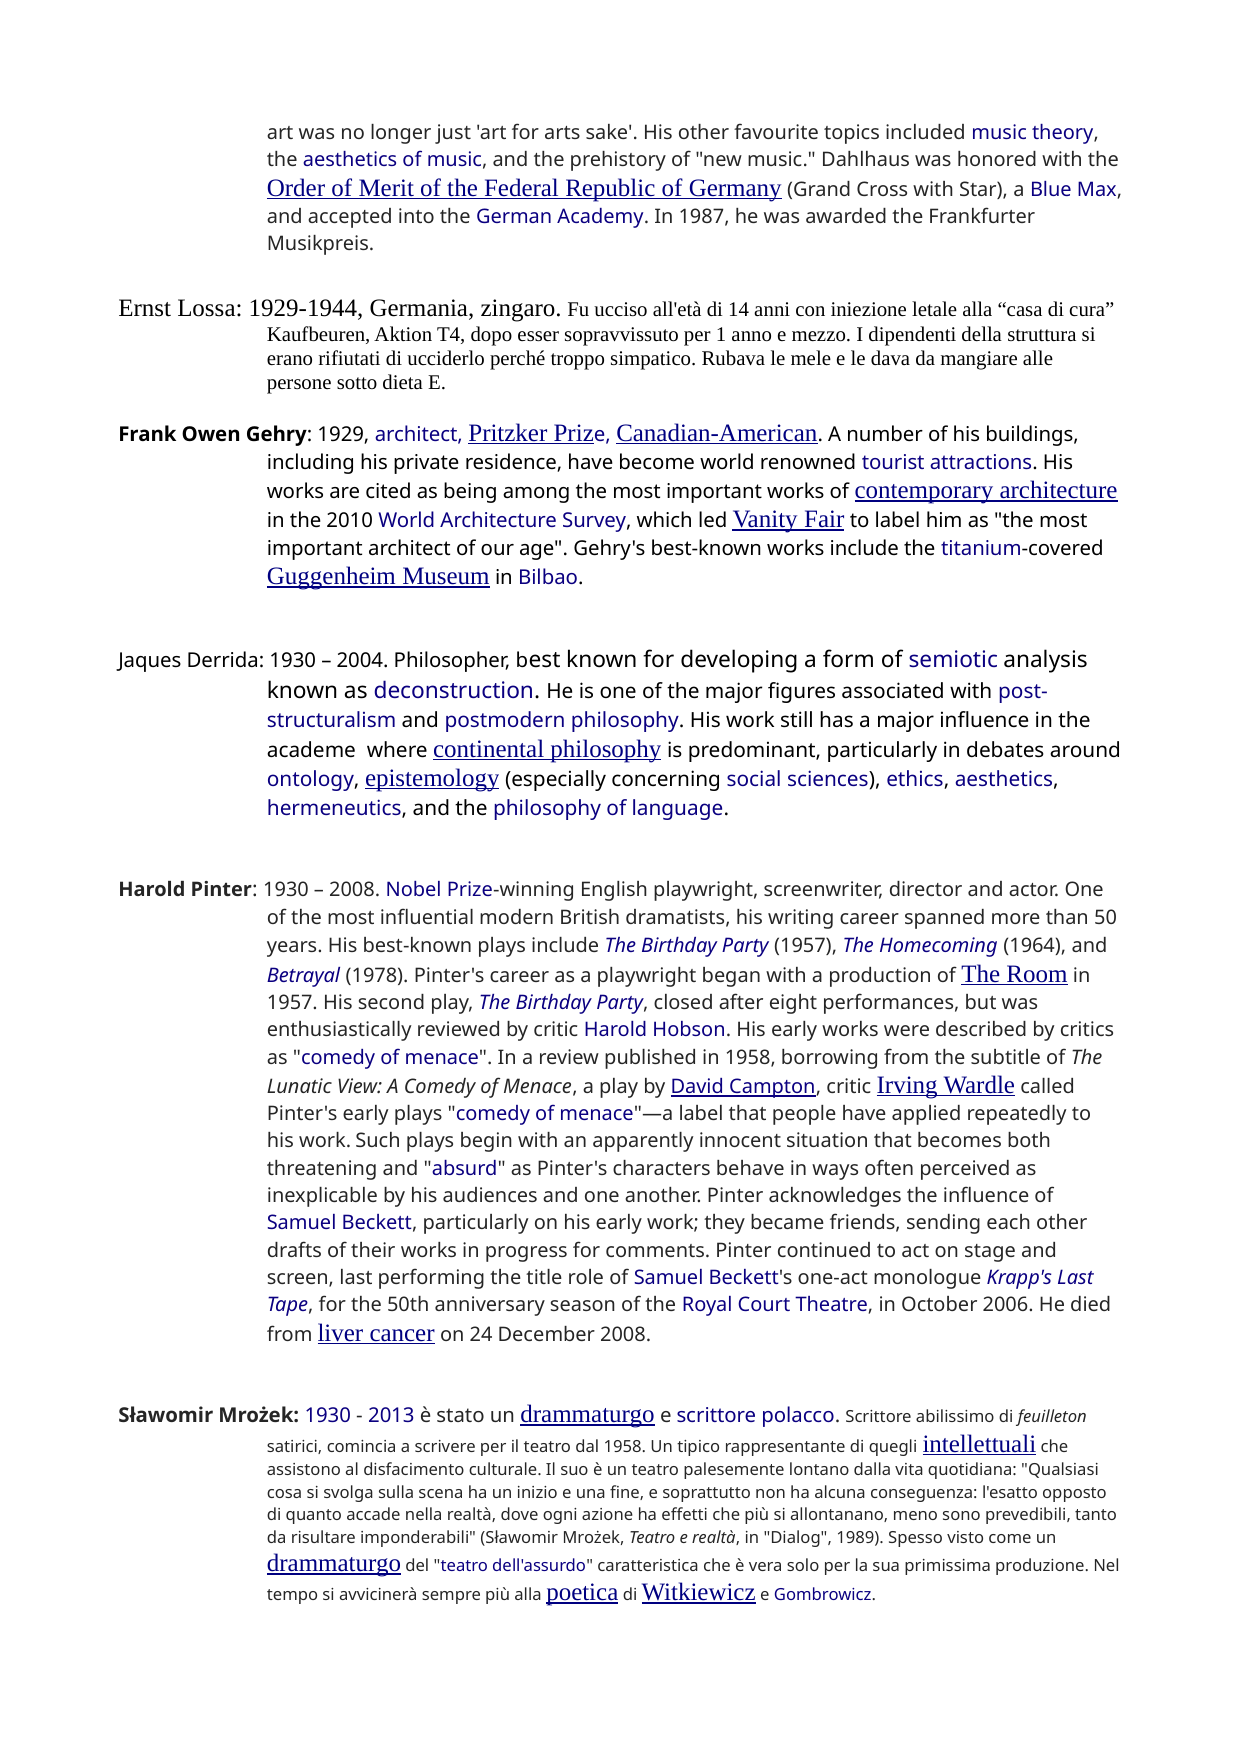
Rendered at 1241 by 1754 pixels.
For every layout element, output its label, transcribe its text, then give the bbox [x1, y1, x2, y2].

text Sławomir Mrożek: 1930 - 2013 è stato un drammaturgo e scrittore polacco. Scrittore abilissimo di feuilleton satirici, comincia a scrivere per il teatro dal 1958. Un tipico rappresentante di quegli intellettuali che assistono al disfacimento culturale. Il suo è un teatro palesemente lontano dalla vita quotidiana: "Qualsiasi cosa si svolga sulla scena ha un inizio e una fine, e soprattutto non ha alcuna conseguenza: l'esatto opposto di quanto accade nella realtà, dove ogni azione ha effetti che più si allontanano, meno sono prevedibili, tanto da risultare imponderabili" (Sławomir Mrożek, Teatro e realtà, in "Dialog", 1989). Spesso visto come un drammaturgo del "teatro dell'assurdo" caratteristica che è vera solo per la sua primissima produzione. Nel tempo si avvicinerà sempre più alla poetica di Witkiewicz e Gombrowicz. [118, 1399, 1122, 1606]
text Ernst Lossa: 1929-1944, Germania, zingaro. Fu ucciso all'età di 14 anni con iniezione letale alla “casa di cura” Kaufbeuren, Aktion T4, dopo esser sopravvissuto per 1 anno e mezzo. I dipendenti della struttura si erano rifiutati di ucciderlo perché troppo simpatico. Rubava le mele e le dava da mangiare alle persone sotto dieta E. [118, 293, 1122, 394]
text Harold Pinter: 1930 – 2008. Nobel Prize-winning English playwright, screenwriter, director and actor. One of the most influential modern British dramatists, his writing career spanned more than 50 years. His best-known plays include The Birthday Party (1957), The Homecoming (1964), and Betrayal (1978). Pinter's career as a playwright began with a production of The Room in 1957. His second play, The Birthday Party, closed after eight performances, but was enthusiastically reviewed by critic Harold Hobson. His early works were described by critics as "comedy of menace". In a review published in 1958, borrowing from the subtitle of The Lunatic View: A Comedy of Menace, a play by David Campton, critic Irving Wardle called Pinter's early plays "comedy of menace"—a label that people have applied repeatedly to his work. Such plays begin with an apparently innocent situation that becomes both threatening and "absurd" as Pinter's characters behave in ways often perceived as inexplicable by his audiences and one another. Pinter acknowledges the influence of Samuel Beckett, particularly on his early work; they became friends, sending each other drafts of their works in progress for comments. Pinter continued to act on stage and screen, last performing the title role of Samuel Beckett's one-act monologue Krapp's Last Tape, for the 50th anniversary season of the Royal Court Theatre, in October 2006. He died from liver cancer on 24 December 2008. [118, 874, 1122, 1347]
text Frank Owen Gehry: 1929, architect, Pritzker Prize, Canadian-American. A number of his buildings, including his private residence, have become world renowned tourist attractions. His works are cited as being among the most important works of contemporary architecture in the 2010 World Architecture Survey, which led Vanity Fair to label him as "the most important architect of our age". Gehry's best-known works include the titanium-covered Guggenheim Museum in Bilbao. [118, 418, 1122, 591]
text Jaques Derrida: 1930 – 2004. Philosopher, best known for developing a form of semiotic analysis known as deconstruction. He is one of the major figures associated with post-structuralism and postmodern philosophy. His work still has a major influence in the academe where continental philosophy is predominant, particularly in debates around ontology, epistemology (especially concerning social sciences), ethics, aesthetics, hermeneutics, and the philosophy of language. [118, 643, 1122, 821]
text art was no longer just 'art for arts sake'. His other favourite topics included music theory, the aesthetics of music, and the prehistory of "new music." Dahlhaus was honored with the Order of Merit of the Federal Republic of Germany (Grand Cross with Star), a Blue Max, and accepted into the German Academy. In 1987, he was awarded the Frankfurter Musikpreis. [118, 118, 1122, 257]
